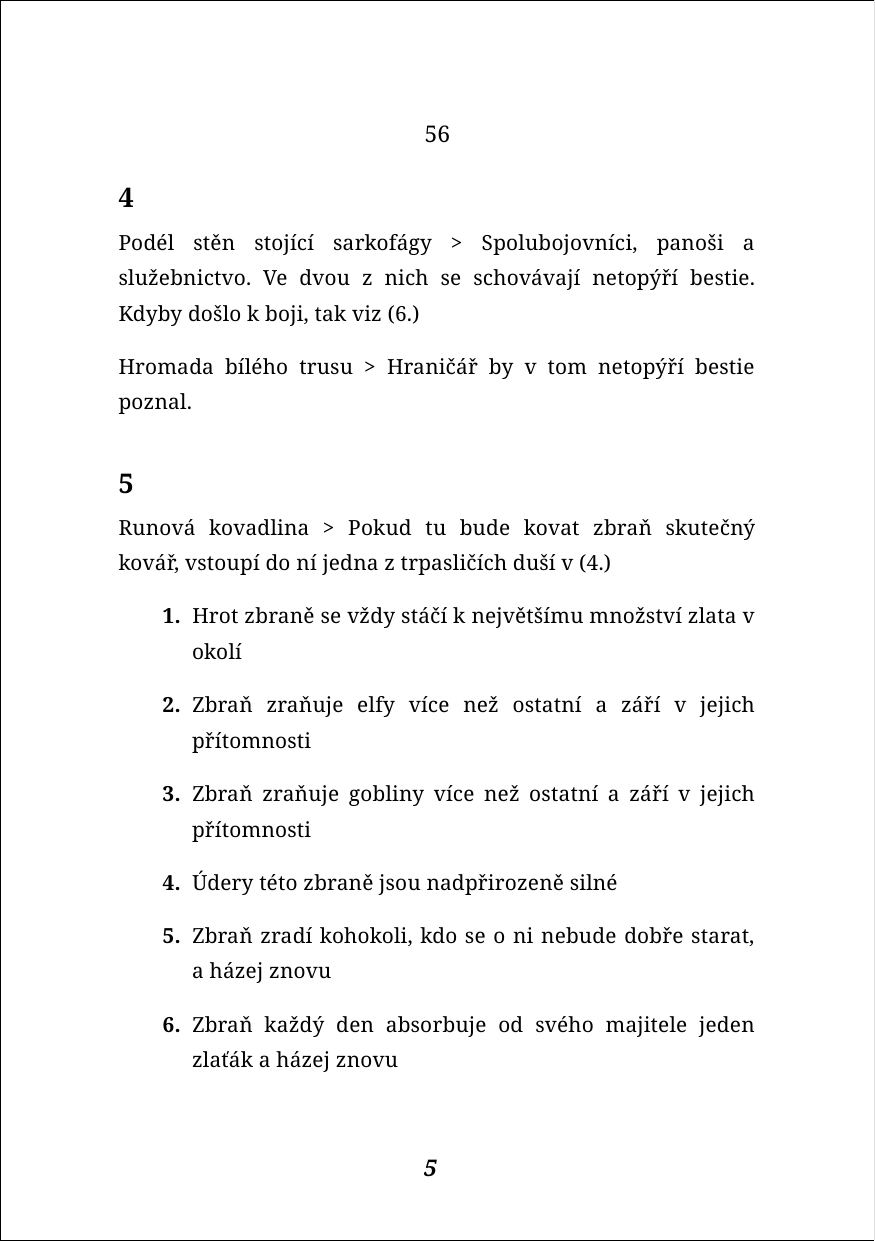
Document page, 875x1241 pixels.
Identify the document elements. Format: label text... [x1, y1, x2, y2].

list Zbraň zraňuje gobliny více než ostatní a září v jejich přítomnosti [162, 779, 756, 843]
text Runová kovadlina > Pokud tu bude kovat zbraň skutečný kovář, vstoupí do ní jedna z trpasličích duší v (4.) [118, 513, 756, 577]
subtitle 4 [118, 179, 756, 216]
list Zbraň zradí kohokoli, kdo se o ni nebude dobře starat, a házej znovu [162, 921, 756, 985]
list Zbraň zraňuje elfy více než ostatní a září v jejich přítomnosti [162, 690, 756, 754]
text Hromada bílého trusu > Hraničář by v tom netopýří bestie poznal. [118, 352, 756, 416]
list Hrot zbraně se vždy stáčí k největšímu množství zlata v okolí [162, 602, 756, 666]
list Údery této zbraně jsou nadpřirozeně silné [162, 868, 756, 896]
list Zbraň každý den absorbuje od svého majitele jeden zlaťák a házej znovu [162, 1010, 756, 1074]
text Podél stěn stojící sarkofágy > Spolubojovníci, panoši a služebnictvo. Ve dvou z nich se schovávají netopýří bestie. Kdyby došlo k boji, tak viz (6.) [118, 228, 756, 327]
subtitle 5 [118, 464, 756, 501]
